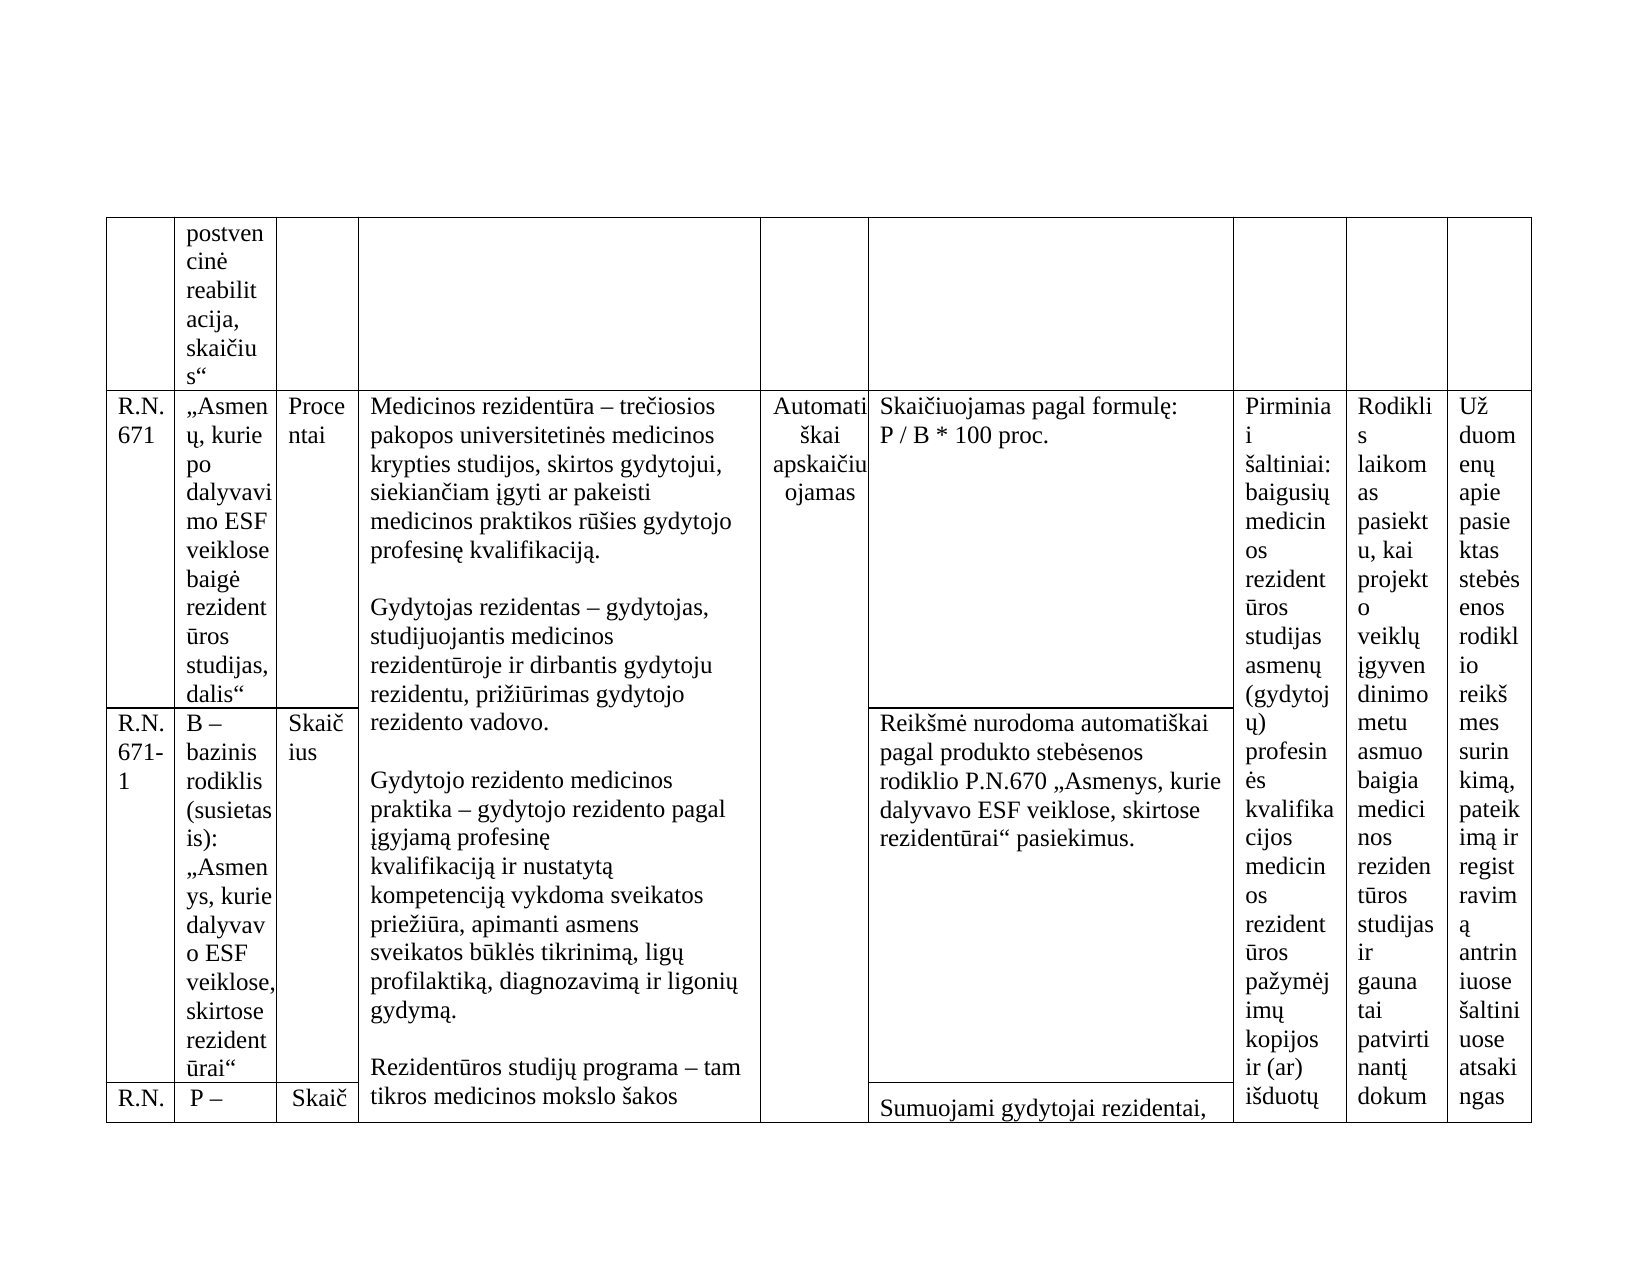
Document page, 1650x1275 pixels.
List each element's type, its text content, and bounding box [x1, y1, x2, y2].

table_cell Medicinos rezidentūra – trečiosios pakopos universitetinės medicinos krypties studijos, skirtos gydytojui, siekiančiam įgyti ar pakeisti medicinos praktikos rūšies gydytojo profesinę kvalifikaciją. Gydytojas rezidentas – gydytojas, studijuojantis medicinos rezidentūroje ir dirbantis gydytoju rezidentu, prižiūrimas gydytojo rezidento vadovo. Gydytojo rezidento medicinos praktika – gydytojo rezidento pagal įgyjamą profesinę kvalifikaciją ir nustatytą kompetenciją vykdoma sveikatos priežiūra, apimanti asmens sveikatos būklės tikrinimą, ligų profilaktiką, diagnozavimą ir ligonių gydymą. Rezidentūros studijų programa – tam tikros medicinos mokslo šakos [359, 391, 760, 1122]
table_cell Skaičius [277, 709, 358, 1082]
table_cell [107, 218, 174, 390]
table_cell Reikšmė nurodoma automatiškai pagal produkto stebėsenos rodiklio P.N.670 „Asmenys, kurie dalyvavo ESF veiklose, skirtose rezidentūrai“ pasiekimus. [869, 709, 1233, 1082]
table_cell [277, 218, 358, 390]
table_cell R.N. [107, 1083, 174, 1122]
table_cell [761, 218, 868, 390]
table_cell „Asmenų, kurie po dalyvavimo ESF veiklose baigė rezidentūros studijas, dalis“ [175, 391, 276, 707]
table_cell Automatiškai apskaičiuojamas [761, 391, 868, 1122]
table_cell R.N.671-1 [107, 709, 174, 1082]
table_cell R.N.671 [107, 391, 174, 707]
table_cell Pirminiai šaltiniai: baigusių medicinos rezidentūros studijas asmenų (gydytojų) profesinės kvalifikacijos medicinos rezidentūros pažymėjimų kopijos ir (ar) išduotų [1234, 391, 1346, 1122]
table_cell [359, 218, 760, 390]
table_cell Procentai [277, 391, 358, 707]
table_cell [869, 218, 1233, 390]
table_cell P – [175, 1083, 276, 1122]
table_cell Už duomenų apie pasiektas stebėsenos rodiklio reikšmes surinkimą, pateikimą ir registravimą antriniuose šaltiniuose atsakingas [1448, 391, 1531, 1122]
table_cell postvencinė reabilitacija, skaičius“ [175, 218, 276, 390]
table_cell [1347, 218, 1447, 390]
table_cell [1234, 218, 1346, 390]
table_cell Rodiklis laikomas pasiektu, kai projekto veiklų įgyvendinimo metu asmuo baigia medicinos rezidentūros studijas ir gauna tai patvirtinantį dokum [1347, 391, 1447, 1122]
table_cell Skaič [277, 1083, 358, 1122]
table_cell [1448, 218, 1531, 390]
table_cell B – bazinis rodiklis (susietasis): „Asmenys, kurie dalyvavo ESF veiklose, skirtose rezidentūrai“ [175, 709, 276, 1082]
table_cell Sumuojami gydytojai rezidentai, [869, 1083, 1233, 1122]
table_cell Skaičiuojamas pagal formulę: P / B * 100 proc. [869, 391, 1233, 707]
